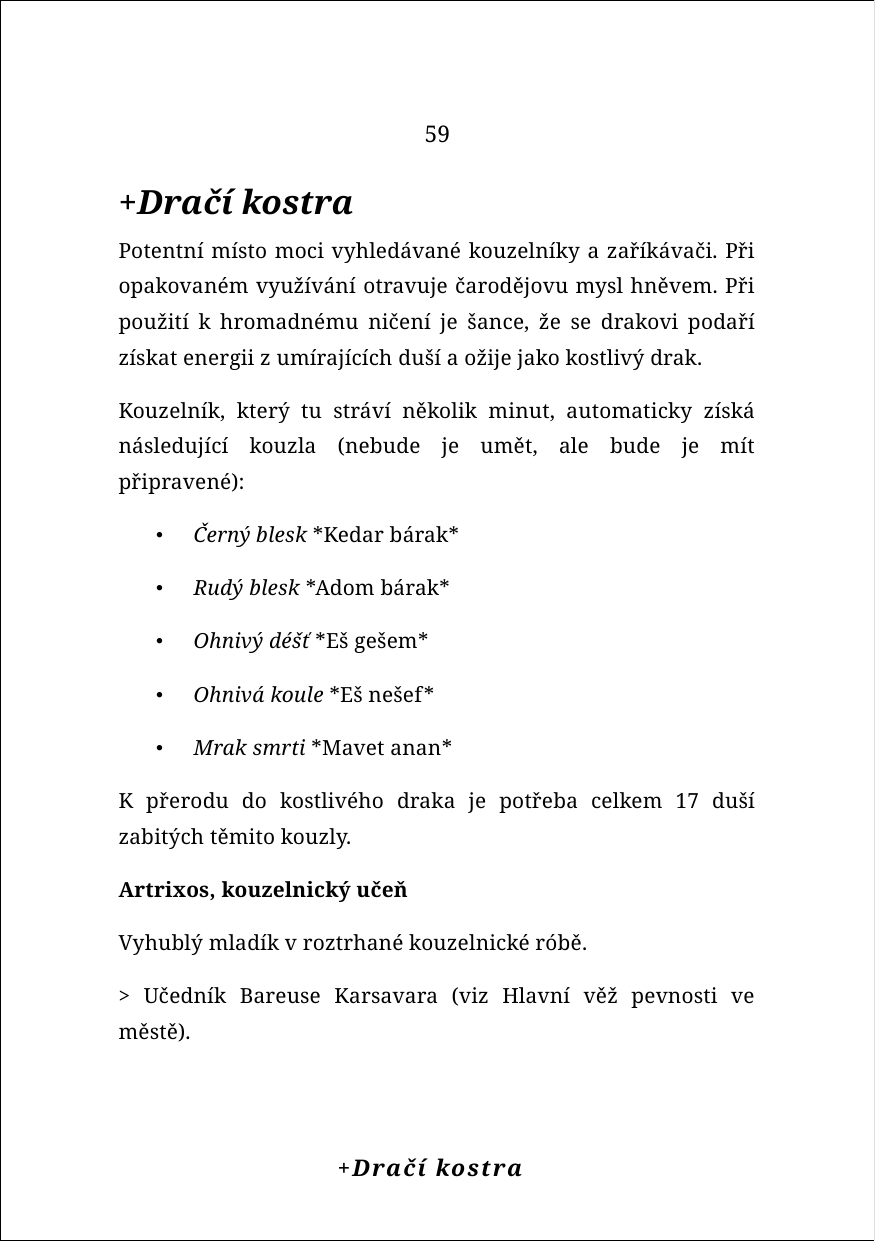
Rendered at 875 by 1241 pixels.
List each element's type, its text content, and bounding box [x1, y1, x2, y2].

list Černý blesk *Kedar bárak* [156, 520, 756, 549]
list Rudý blesk *Adom bárak* [156, 573, 756, 602]
subtitle +Dračí kostra [118, 179, 756, 224]
text > Učedník Bareuse Karsavara (viz Hlavní věž pevnosti ve městě). [118, 982, 756, 1046]
text Potentní místo moci vyhledávané kouzelníky a zaříkávači. Při opakovaném využívání otravuje čarodějovu mysl hněvem. Při použití k hromadnému ničení je šance, že se drakovi podaří získat energii z umírajících duší a ožije jako kostlivý drak. [118, 236, 756, 371]
text Artrixos, kouzelnický učeň [118, 875, 756, 903]
list Mrak smrti *Mavet anan* [156, 733, 756, 762]
text K přerodu do kostlivého draka je potřeba celkem 17 duší zabitých těmito kouzly. [118, 786, 756, 850]
text Vyhublý mladík v roztrhané kouzelnické róbě. [118, 928, 756, 957]
text Kouzelník, který tu stráví několik minut, automaticky získá následující kouzla (nebude je umět, ale bude je mít připravené): [118, 396, 756, 495]
list Ohnivý déšť *Eš gešem* [156, 627, 756, 655]
list Ohnivá koule *Eš nešef* [156, 680, 756, 708]
